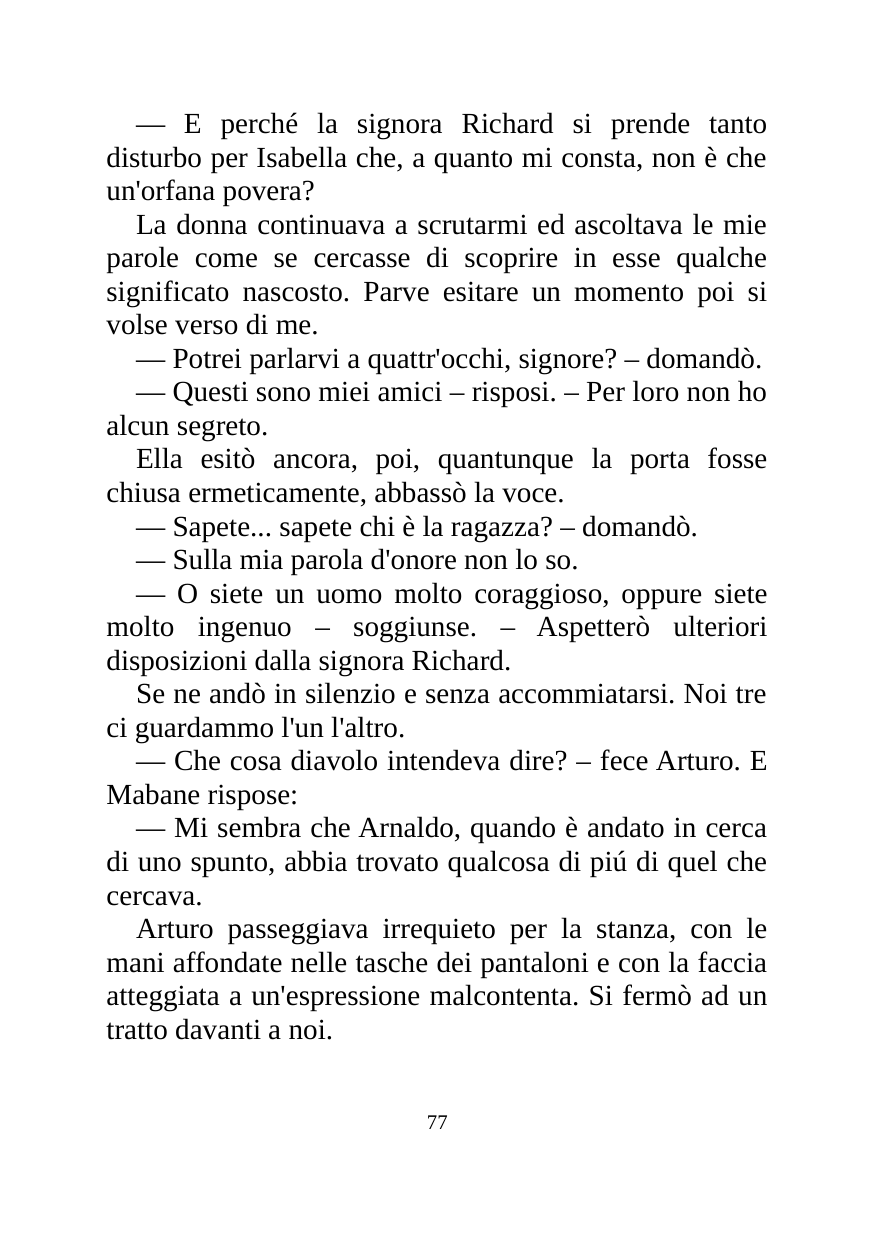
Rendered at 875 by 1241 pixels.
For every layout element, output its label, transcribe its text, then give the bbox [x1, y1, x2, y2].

text — Che cosa diavolo intendeva dire? – fece Arturo. E Mabane rispose: [106, 743, 768, 811]
text — Sulla mia parola d'onore non lo so. [106, 542, 768, 576]
text — Mi sembra che Arnaldo, quando è andato in cerca di uno spunto, abbia trovato qualcosa di piú di quel che cercava. [106, 811, 768, 911]
text Arturo passeggiava irrequieto per la stanza, con le mani affondate nelle tasche dei pantaloni e con la faccia atteggiata a un'espressione malcontenta. Si fermò ad un tratto davanti a noi. [106, 911, 768, 1045]
text Se ne andò in silenzio e senza accommiatarsi. Noi tre ci guardammo l'un l'altro. [106, 676, 768, 743]
text — O siete un uomo molto coraggioso, oppure siete molto ingenuo – soggiunse. – Aspetterò ulteriori disposizioni dalla signora Richard. [106, 576, 768, 676]
text — E perché la signora Richard si prende tanto disturbo per Isabella che, a quanto mi consta, non è che un'orfana povera? [106, 106, 768, 207]
text — Sapete... sapete chi è la ragazza? – domandò. [106, 509, 768, 542]
text — Questi sono miei amici – risposi. – Per loro non ho alcun segreto. [106, 374, 768, 442]
text La donna continuava a scrutarmi ed ascoltava le mie parole come se cercasse di scoprire in esse qualche significato nascosto. Parve esitare un momento poi si volse verso di me. [106, 207, 768, 341]
text — Potrei parlarvi a quattr'occhi, signore? – domandò. [106, 341, 768, 374]
text Ella esitò ancora, poi, quantunque la porta fosse chiusa ermeticamente, abbassò la voce. [106, 442, 768, 509]
